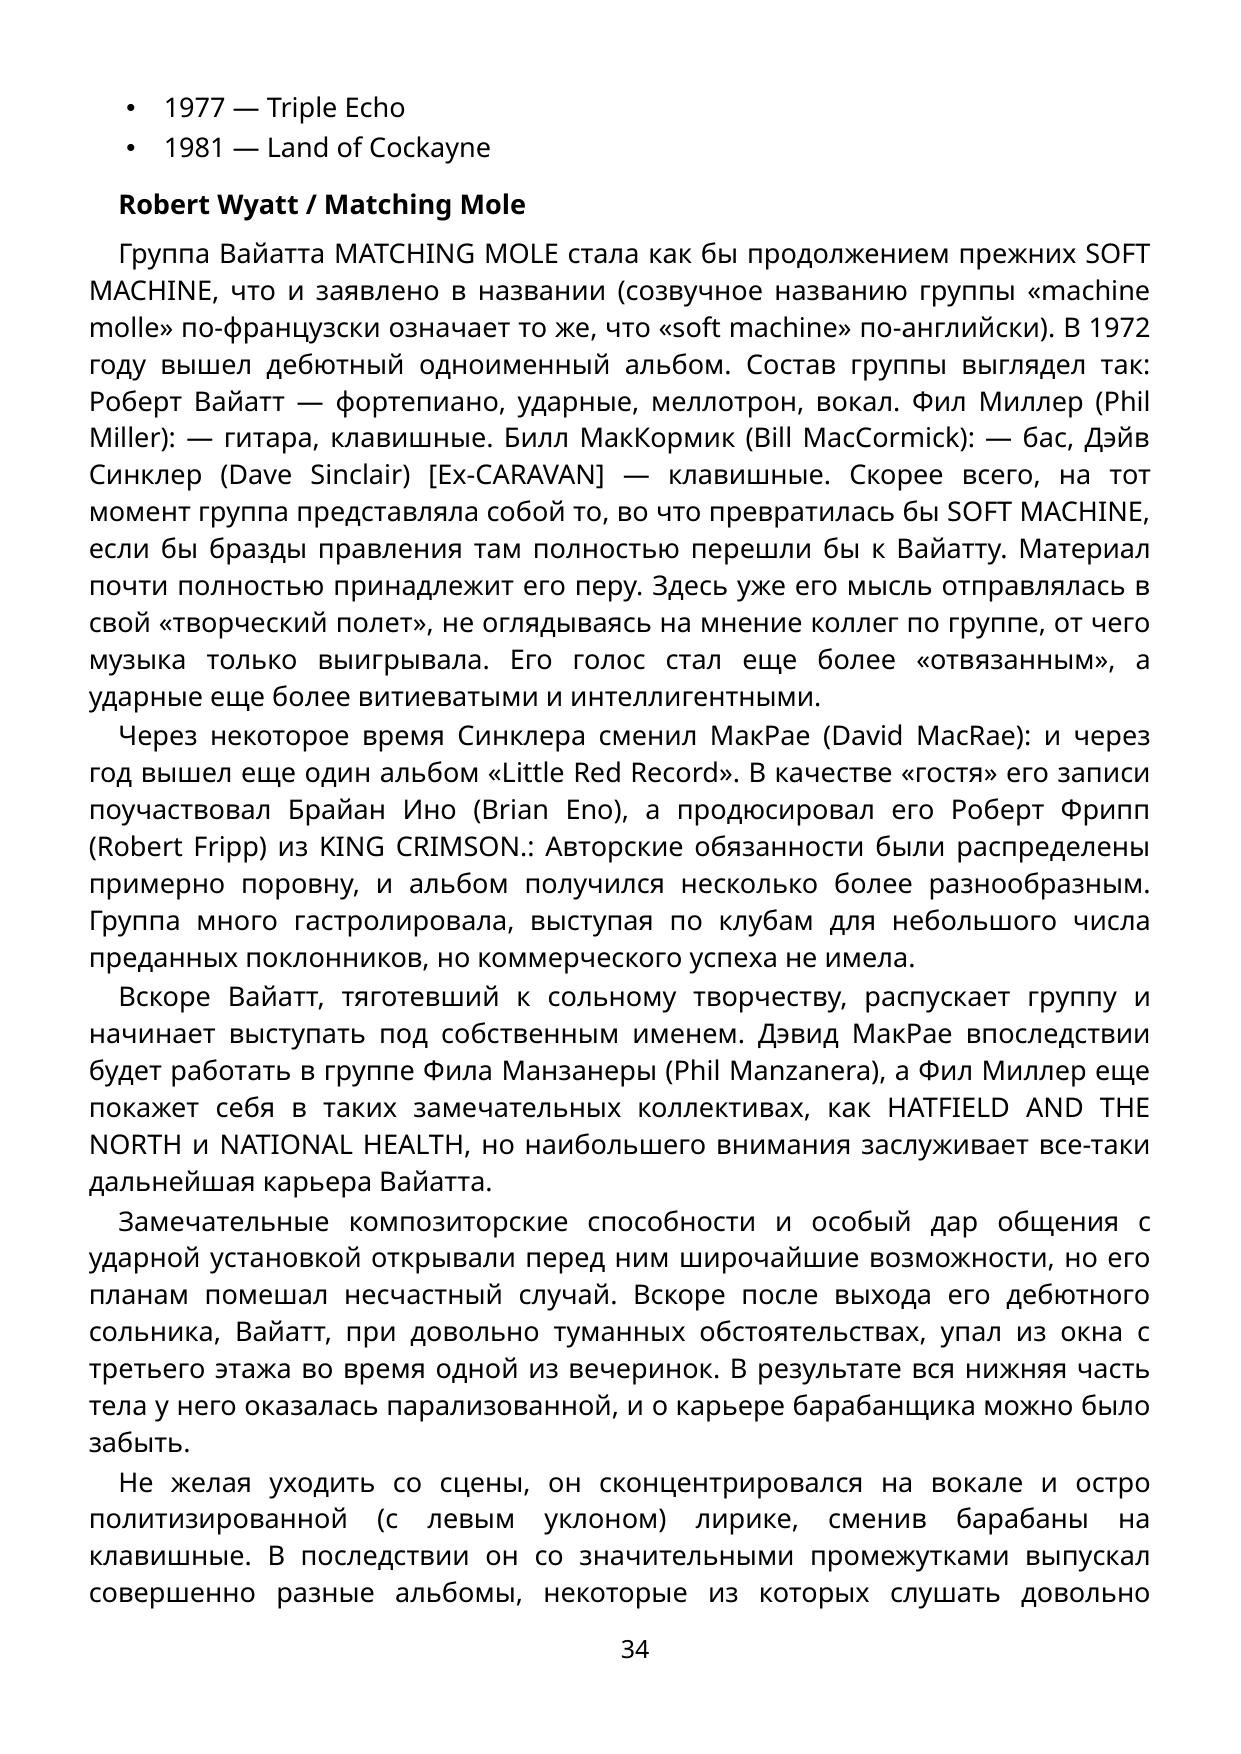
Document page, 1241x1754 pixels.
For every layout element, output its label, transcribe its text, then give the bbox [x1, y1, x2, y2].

text Через некоторое время Синклера сменил МакРае (David MacRae): и через год вышел еще один альбом «Little Red Record». В качестве «гостя» его записи поучаствовал Брайан Ино (Brian Eno), а продюсировал его Роберт Фрипп (Robert Fripp) из KING CRIMSON.: Авторские обязанности были распределены примерно поровну, и альбом получился несколько более разнообразным. Группа много гастролировала, выступая по клубам для небольшого числа преданных поклонников, но коммерческого успеха не имела. [88, 717, 1152, 975]
text Группа Вайатта MATCHING MOLE стала как бы продолжением прежних SOFT MACHINE, что и заявлено в названии (созвучное названию группы «machine molle» по-французски означает то же, что «soft machine» по-английски). В 1972 году вышел дебютный одноименный альбом. Состав группы выглядел так: Роберт Вайатт — фортепиано, ударные, меллотрон, вокал. Фил Миллер (Phil Miller): — гитара, клавишные. Билл МакКормик (Bill MacCormick): — бас, Дэйв Синклер (Dave Sinclair) [Ex-CARAVAN] — клавишные. Скорее всего, на тот момент группа представляла собой то, во что превратилась бы SOFT MACHINE, если бы бразды правления там полностью перешли бы к Вайатту. Материал почти полностью принадлежит его перу. Здесь уже его мысль отправлялась в свой «творческий полет», не оглядываясь на мнение коллег по группе, от чего музыка только выигрывала. Его голос стал еще более «отвязанным», а ударные еще более витиеватыми и интеллигентными. [88, 234, 1152, 714]
text Замечательные композиторские способности и особый дар общения с ударной установкой открывали перед ним широчайшие возможности, но его планам помешал несчастный случай. Вскоре после выхода его дебютного сольника, Вайатт, при довольно туманных обстоятельствах, упал из окна с третьего этажа во время одной из вечеринок. В результате вся нижняя часть тела у него оказалась парализованной, и о карьере барабанщика можно было забыть. [88, 1202, 1152, 1460]
list 1981 — Land of Cockayne [126, 128, 1152, 165]
subtitle Robert Wyatt / Matching Mole [118, 186, 1152, 223]
list 1977 — Triple Echo [126, 88, 1152, 125]
text Не желая уходить со сцены, он сконцентрировался на вокале и остро политизированной (с левым уклоном) лирике, сменив барабаны на клавишные. В последствии он со значительными промежутками выпускал совершенно разные альбомы, некоторые из которых слушать довольно [88, 1463, 1152, 1611]
text Вскоре Вайатт, тяготевший к сольному творчеству, распускает группу и начинает выступать под собственным именем. Дэвид МакРае впоследствии будет работать в группе Фила Манзанеры (Phil Manzanera), а Фил Миллер еще покажет себя в таких замечательных коллективах, как HATFIELD AND THE NORTH и NATIONAL HEALTH, но наибольшего внимания заслуживает все-таки дальнейшая карьера Вайатта. [88, 978, 1152, 1199]
